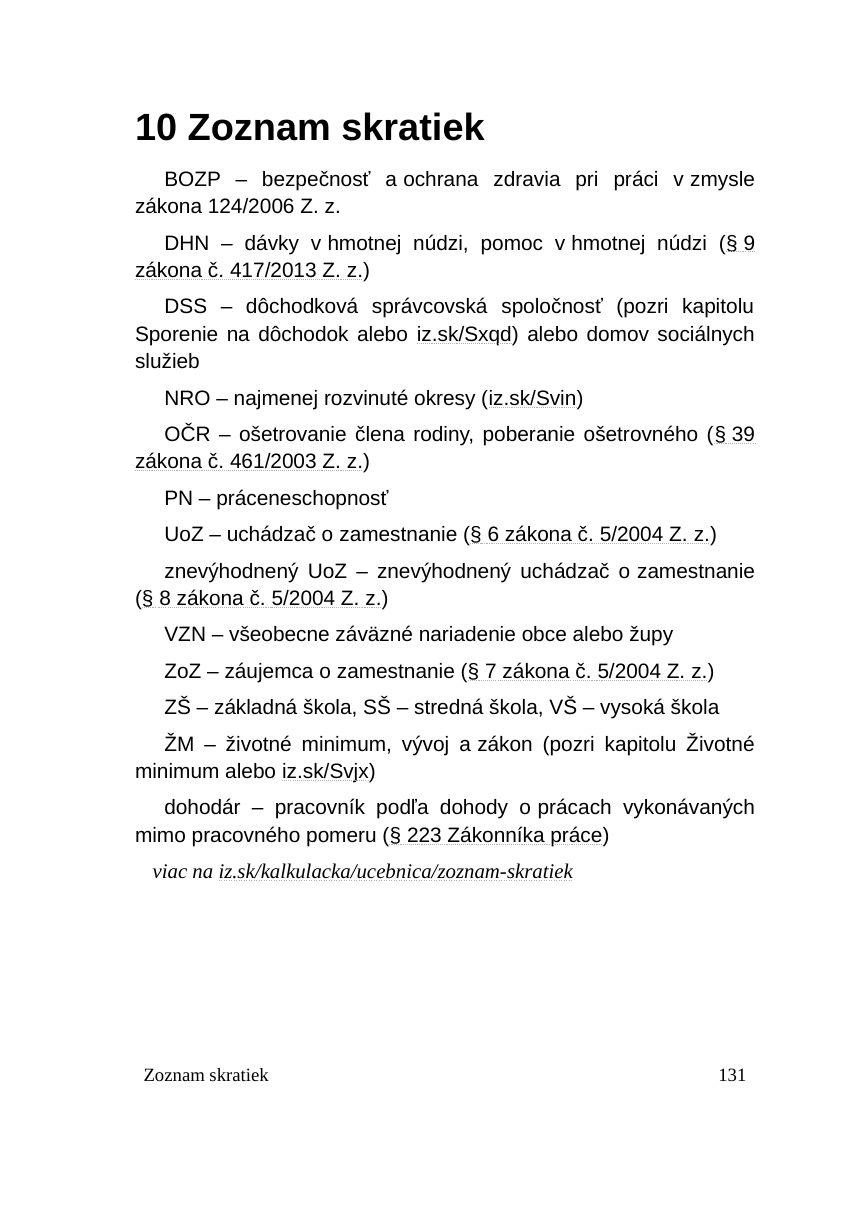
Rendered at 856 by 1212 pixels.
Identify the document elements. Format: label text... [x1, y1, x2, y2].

text DSS – dôchodková správcovská spoločnosť (pozri kapitolu Sporenie na dôchodok alebo iz.sk/Sxqd) alebo domov sociálnych služieb [135, 294, 755, 373]
text OČR – ošetrovanie člena rodiny, poberanie ošetrovného (§ 39 zákona č. 461/2003 Z. z.) [135, 422, 755, 473]
text BOZP – bezpečnosť a ochrana zdravia pri práci v zmysle zákona 124/2006 Z. z. [135, 166, 755, 218]
text znevýhodnený UoZ – znevýhodnený uchádzač o zamestnanie (§ 8 zákona č. 5/2004 Z. z.) [135, 558, 755, 610]
text viac na iz.sk/kalkulacka/ucebnica/zoznam-skratiek [152, 859, 713, 883]
text ZoZ – záujemca o zamestnanie (§ 7 zákona č. 5/2004 Z. z.) [135, 659, 755, 683]
text ZŠ – základná škola, SŠ – stredná škola, VŠ – vysoká škola [135, 695, 755, 719]
text dohodár – pracovník podľa dohody o prácach vykonávaných mimo pracovného pomeru (§ 223 Zákonníka práce) [135, 795, 755, 847]
text DHN – dávky v hmotnej núdzi, pomoc v hmotnej núdzi (§ 9 zákona č. 417/2013 Z. z.) [135, 230, 755, 282]
text VZN – všeobecne záväzné nariadenie obce alebo župy [135, 622, 755, 646]
text NRO – najmenej rozvinuté okresy (iz.sk/Svin) [135, 386, 755, 409]
text ŽM – životné minimum, vývoj a zákon (pozri kapitolu Životné minimum alebo iz.sk/Svjx) [135, 731, 755, 783]
text UoZ – uchádzač o zamestnanie (§ 6 zákona č. 5/2004 Z. z.) [135, 522, 755, 546]
subtitle Zoznam skratiek [135, 104, 755, 148]
text PN – práceneschopnosť [135, 486, 755, 510]
